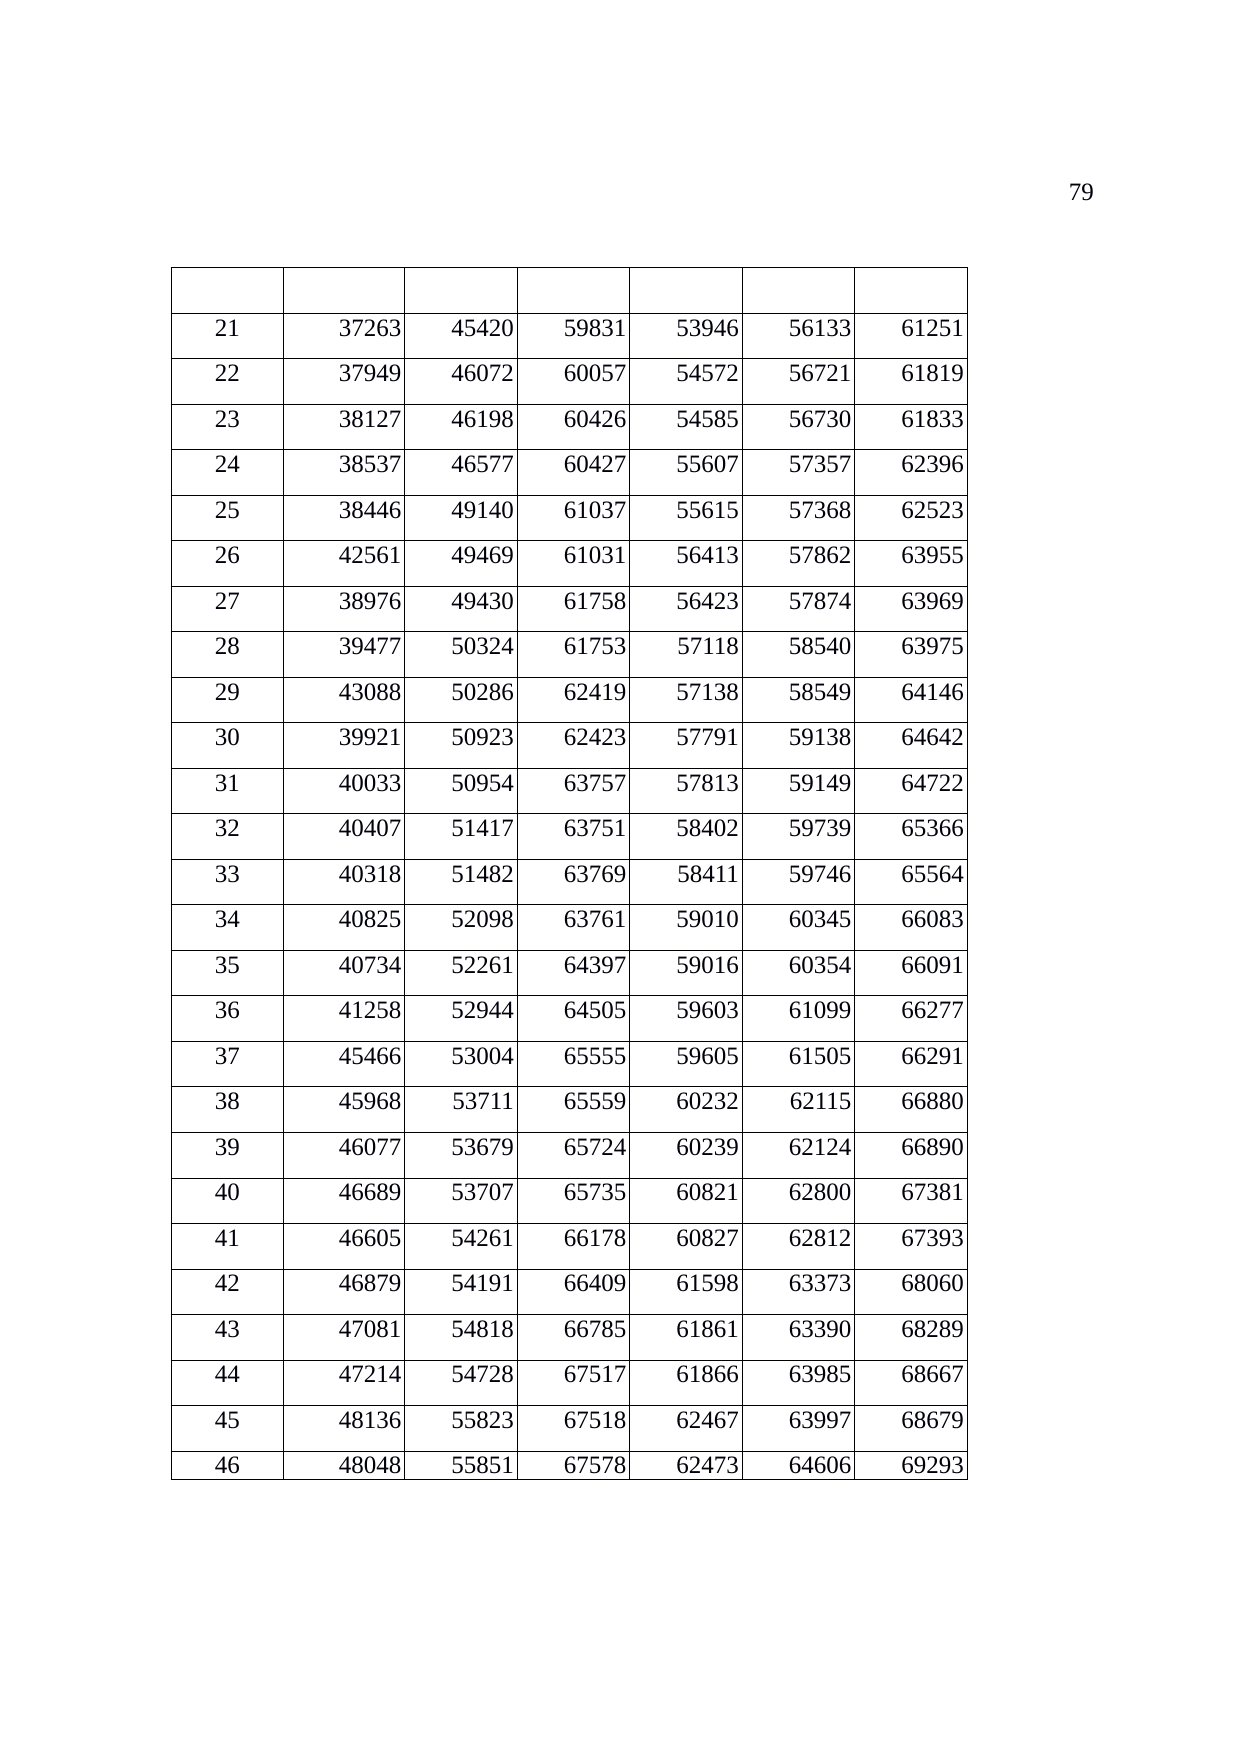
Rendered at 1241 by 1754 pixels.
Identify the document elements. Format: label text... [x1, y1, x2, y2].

table_cell 59739 [743, 814, 854, 859]
table_cell 43088 [284, 678, 404, 722]
table_cell 59138 [743, 723, 854, 768]
table_cell 58402 [630, 814, 742, 859]
table_cell 55823 [405, 1406, 517, 1451]
table_cell 68289 [855, 1315, 967, 1359]
table_cell 57791 [630, 723, 742, 768]
table_cell 53711 [405, 1087, 517, 1132]
table_cell 55851 [405, 1452, 517, 1479]
table_cell 61819 [855, 359, 967, 403]
table_cell [405, 268, 517, 312]
table_cell 58540 [743, 632, 854, 677]
table_cell 59605 [630, 1042, 742, 1086]
table_cell 68060 [855, 1270, 967, 1314]
table_cell 63985 [743, 1361, 854, 1405]
table_cell 68667 [855, 1361, 967, 1405]
table_cell 62423 [518, 723, 629, 768]
table_cell 62115 [743, 1087, 854, 1132]
table_cell 65555 [518, 1042, 629, 1086]
table_cell 53679 [405, 1133, 517, 1177]
table_cell 49469 [405, 541, 517, 586]
table_cell 57138 [630, 678, 742, 722]
table_cell 62467 [630, 1406, 742, 1451]
table_cell [630, 268, 742, 312]
table_cell 61251 [855, 314, 967, 358]
table_cell 57357 [743, 450, 854, 494]
table_cell 60426 [518, 405, 629, 449]
table_cell 61598 [630, 1270, 742, 1314]
table_cell 62812 [743, 1224, 854, 1268]
table_cell 52261 [405, 951, 517, 995]
table_cell 62473 [630, 1452, 742, 1479]
table_cell 63757 [518, 769, 629, 813]
table_cell 50324 [405, 632, 517, 677]
table_cell 60827 [630, 1224, 742, 1268]
table_cell 57813 [630, 769, 742, 813]
table_cell 39 [172, 1133, 283, 1177]
table_cell 60427 [518, 450, 629, 494]
table_cell 66178 [518, 1224, 629, 1268]
table_cell 60057 [518, 359, 629, 403]
table_cell 41 [172, 1224, 283, 1268]
table_cell [172, 268, 283, 312]
table_cell 46 [172, 1452, 283, 1479]
table_cell 35 [172, 951, 283, 995]
table_cell 63997 [743, 1406, 854, 1451]
table_cell 66880 [855, 1087, 967, 1132]
table_cell 58549 [743, 678, 854, 722]
table_cell 61505 [743, 1042, 854, 1086]
table_cell 61866 [630, 1361, 742, 1405]
table_cell 40407 [284, 814, 404, 859]
table_cell 62523 [855, 496, 967, 540]
table_cell 61031 [518, 541, 629, 586]
table_cell 37 [172, 1042, 283, 1086]
table_cell 62124 [743, 1133, 854, 1177]
table_cell 56721 [743, 359, 854, 403]
table_cell 56730 [743, 405, 854, 449]
table_cell 59831 [518, 314, 629, 358]
table_cell 66091 [855, 951, 967, 995]
table_cell 63373 [743, 1270, 854, 1314]
table_cell 46605 [284, 1224, 404, 1268]
table_cell 51417 [405, 814, 517, 859]
table_cell 60354 [743, 951, 854, 995]
table_cell 59746 [743, 860, 854, 904]
table_cell 50923 [405, 723, 517, 768]
table_cell 36 [172, 996, 283, 1041]
table_cell 57862 [743, 541, 854, 586]
table_cell 37263 [284, 314, 404, 358]
table_cell 69293 [855, 1452, 967, 1479]
table_cell 66277 [855, 996, 967, 1041]
table_cell 27 [172, 587, 283, 631]
table_cell 63761 [518, 905, 629, 950]
table_cell 46577 [405, 450, 517, 494]
table_cell 65559 [518, 1087, 629, 1132]
table_cell 53004 [405, 1042, 517, 1086]
table_cell [855, 268, 967, 312]
table_cell [518, 268, 629, 312]
table_cell 47214 [284, 1361, 404, 1405]
table_cell 65366 [855, 814, 967, 859]
table_cell 40825 [284, 905, 404, 950]
table_cell 61833 [855, 405, 967, 449]
table_cell 42561 [284, 541, 404, 586]
table_cell 21 [172, 314, 283, 358]
table_cell 40 [172, 1179, 283, 1223]
table_cell 65735 [518, 1179, 629, 1223]
table_cell 67517 [518, 1361, 629, 1405]
table_cell 23 [172, 405, 283, 449]
table_cell 63751 [518, 814, 629, 859]
table_cell 67381 [855, 1179, 967, 1223]
table_cell 38537 [284, 450, 404, 494]
table_cell 38 [172, 1087, 283, 1132]
table_cell 43 [172, 1315, 283, 1359]
table_cell 38127 [284, 405, 404, 449]
table_cell 67393 [855, 1224, 967, 1268]
table_cell 52944 [405, 996, 517, 1041]
table_cell 66083 [855, 905, 967, 950]
table_cell 32 [172, 814, 283, 859]
table_cell 61037 [518, 496, 629, 540]
table_cell 53707 [405, 1179, 517, 1223]
table_cell 65564 [855, 860, 967, 904]
table_cell 51482 [405, 860, 517, 904]
table_cell 25 [172, 496, 283, 540]
table_cell 50954 [405, 769, 517, 813]
table_cell 47081 [284, 1315, 404, 1359]
table_cell 59603 [630, 996, 742, 1041]
table_cell 37949 [284, 359, 404, 403]
table_cell 54728 [405, 1361, 517, 1405]
table_cell 40033 [284, 769, 404, 813]
table_cell 60821 [630, 1179, 742, 1223]
table_cell 39477 [284, 632, 404, 677]
table_cell 38976 [284, 587, 404, 631]
table_cell 53946 [630, 314, 742, 358]
table_cell 57368 [743, 496, 854, 540]
table_cell 58411 [630, 860, 742, 904]
table_cell 38446 [284, 496, 404, 540]
table_cell 66291 [855, 1042, 967, 1086]
table_cell 46198 [405, 405, 517, 449]
table_cell [743, 268, 854, 312]
table_cell 24 [172, 450, 283, 494]
table_cell 67578 [518, 1452, 629, 1479]
table_cell 49140 [405, 496, 517, 540]
table_cell [284, 268, 404, 312]
table_cell 60232 [630, 1087, 742, 1132]
table_cell 61099 [743, 996, 854, 1041]
table_cell 29 [172, 678, 283, 722]
table_cell 46077 [284, 1133, 404, 1177]
table_cell 46072 [405, 359, 517, 403]
table_cell 46879 [284, 1270, 404, 1314]
table_cell 31 [172, 769, 283, 813]
table_cell 42 [172, 1270, 283, 1314]
table_cell 54585 [630, 405, 742, 449]
table_cell 45968 [284, 1087, 404, 1132]
table_cell 60239 [630, 1133, 742, 1177]
table_cell 48136 [284, 1406, 404, 1451]
table_cell 68679 [855, 1406, 967, 1451]
table_cell 66785 [518, 1315, 629, 1359]
table_cell 66890 [855, 1133, 967, 1177]
table_cell 57874 [743, 587, 854, 631]
table_cell 52098 [405, 905, 517, 950]
table_cell 26 [172, 541, 283, 586]
table_cell 46689 [284, 1179, 404, 1223]
table_cell 67518 [518, 1406, 629, 1451]
table_cell 64722 [855, 769, 967, 813]
table_cell 41258 [284, 996, 404, 1041]
table_cell 54261 [405, 1224, 517, 1268]
table_cell 56133 [743, 314, 854, 358]
table_cell 54818 [405, 1315, 517, 1359]
table_cell 64642 [855, 723, 967, 768]
table_cell 64397 [518, 951, 629, 995]
table_cell 28 [172, 632, 283, 677]
table_cell 63955 [855, 541, 967, 586]
table_cell 30 [172, 723, 283, 768]
table_cell 59149 [743, 769, 854, 813]
table_cell 54572 [630, 359, 742, 403]
table_cell 59010 [630, 905, 742, 950]
table_cell 48048 [284, 1452, 404, 1479]
table_cell 65724 [518, 1133, 629, 1177]
table_cell 61753 [518, 632, 629, 677]
table_cell 34 [172, 905, 283, 950]
table_cell 66409 [518, 1270, 629, 1314]
table_cell 50286 [405, 678, 517, 722]
table_cell 64606 [743, 1452, 854, 1479]
table_cell 49430 [405, 587, 517, 631]
table_cell 62419 [518, 678, 629, 722]
table_cell 63769 [518, 860, 629, 904]
table_cell 55615 [630, 496, 742, 540]
table_cell 55607 [630, 450, 742, 494]
table_cell 59016 [630, 951, 742, 995]
table_cell 56423 [630, 587, 742, 631]
table_cell 56413 [630, 541, 742, 586]
table_cell 45 [172, 1406, 283, 1451]
table_cell 61861 [630, 1315, 742, 1359]
table_cell 40734 [284, 951, 404, 995]
table_cell 63969 [855, 587, 967, 631]
table_cell 45466 [284, 1042, 404, 1086]
table_cell 63390 [743, 1315, 854, 1359]
table_cell 45420 [405, 314, 517, 358]
table_cell 62396 [855, 450, 967, 494]
table_cell 60345 [743, 905, 854, 950]
table_cell 22 [172, 359, 283, 403]
table_cell 63975 [855, 632, 967, 677]
table_cell 33 [172, 860, 283, 904]
table_cell 62800 [743, 1179, 854, 1223]
table_cell 61758 [518, 587, 629, 631]
table_cell 64146 [855, 678, 967, 722]
table_cell 44 [172, 1361, 283, 1405]
table_cell 57118 [630, 632, 742, 677]
table_cell 40318 [284, 860, 404, 904]
table_cell 54191 [405, 1270, 517, 1314]
table_cell 64505 [518, 996, 629, 1041]
table_cell 39921 [284, 723, 404, 768]
